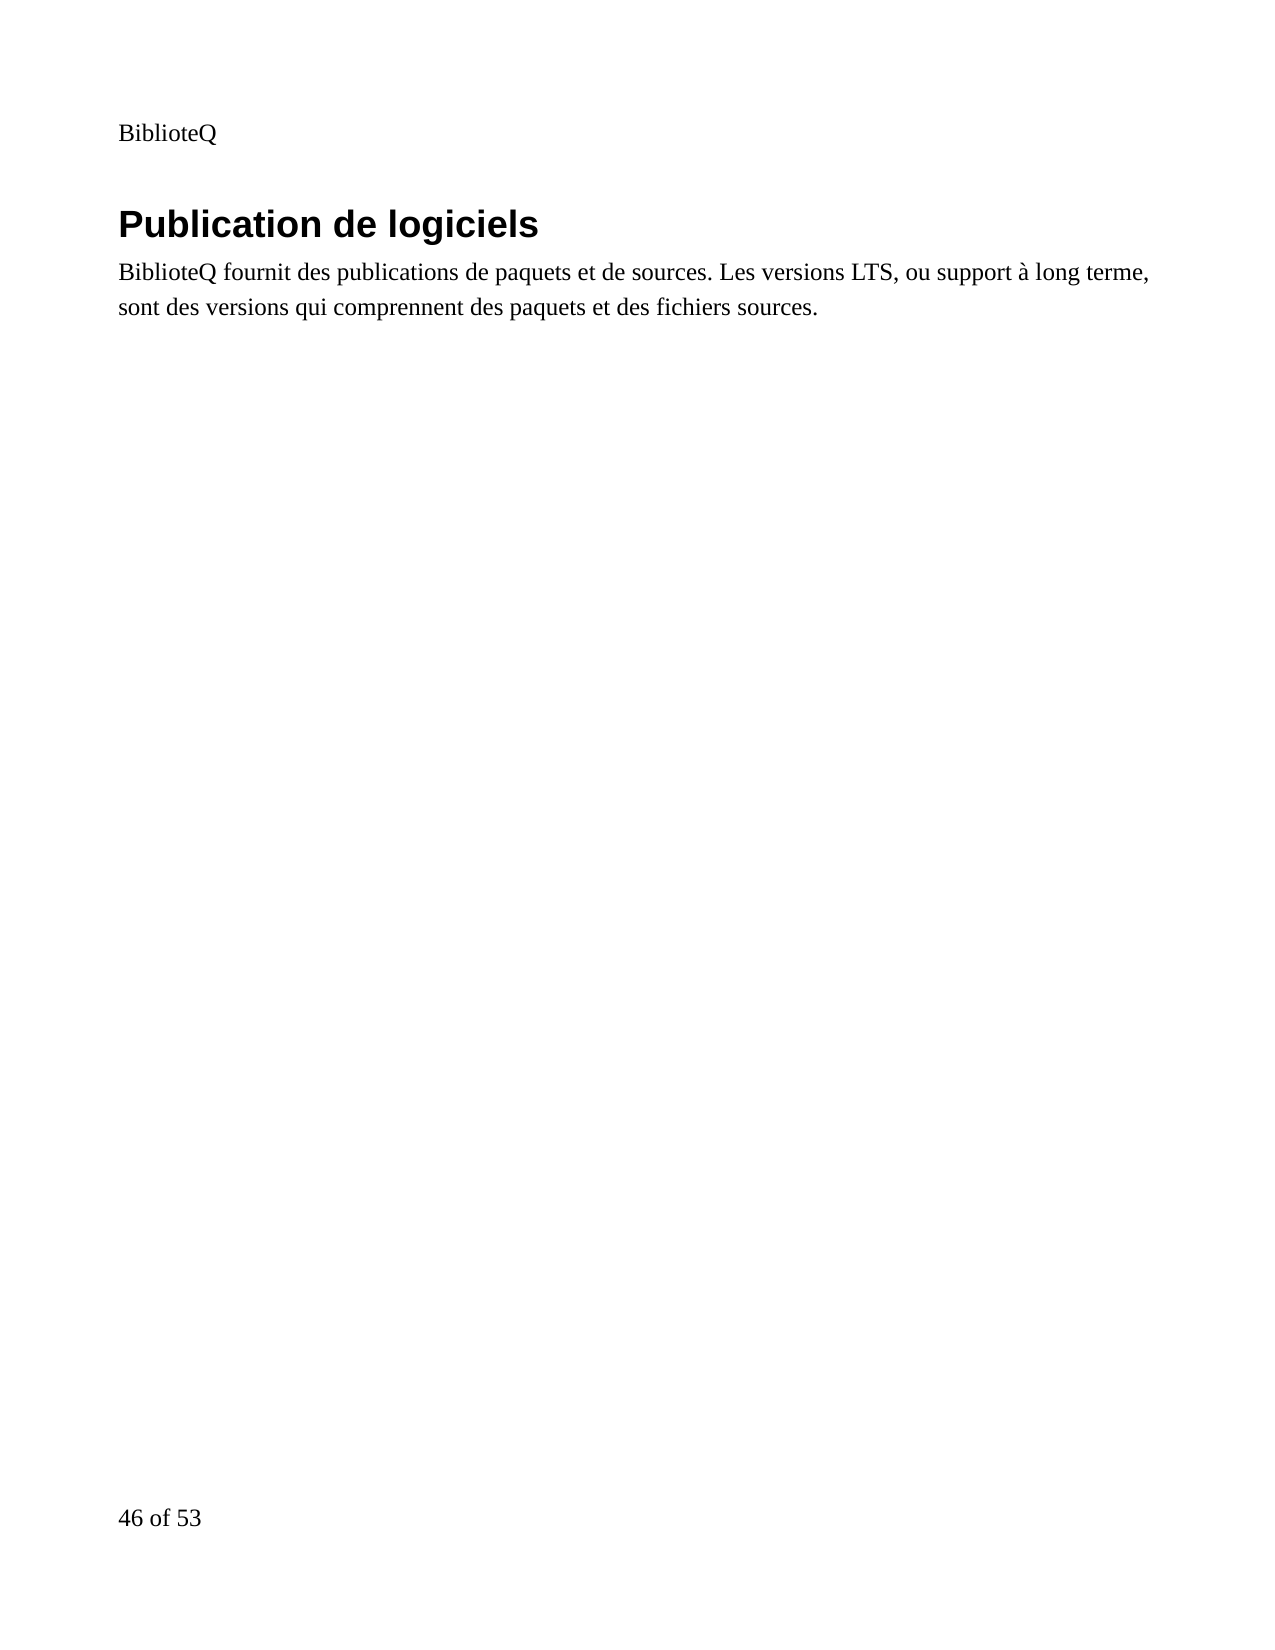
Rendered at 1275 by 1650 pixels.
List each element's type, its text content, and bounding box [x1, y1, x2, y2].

text BiblioteQ fournit des publications de paquets et de sources. Les versions LTS, ou support à long terme, sont des versions qui comprennent des paquets et des fichiers sources. [118, 257, 1157, 321]
subtitle Publication de logiciels [118, 201, 1157, 245]
